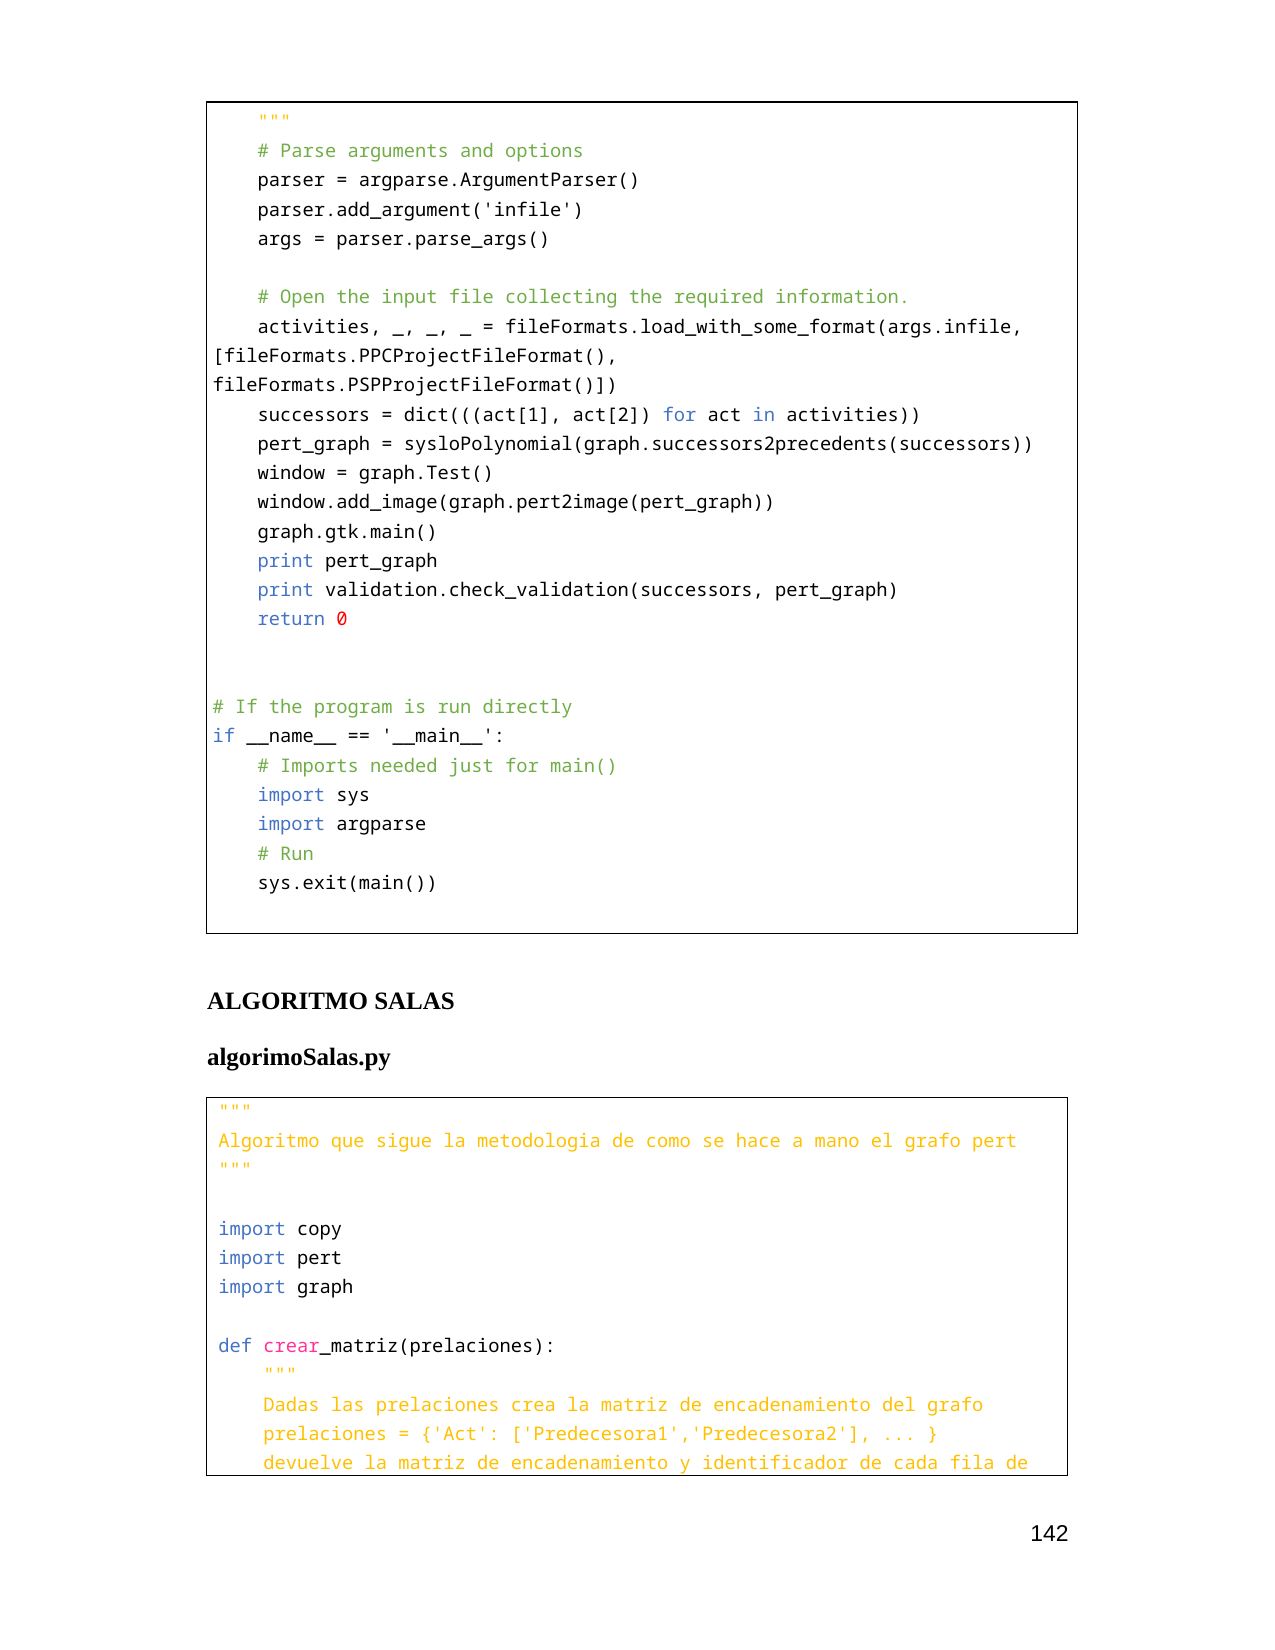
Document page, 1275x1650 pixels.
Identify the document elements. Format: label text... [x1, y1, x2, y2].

text ALGORITMO SALAS [207, 986, 1068, 1015]
table_header """ # Parse arguments and options parser = argparse.ArgumentParser() parser.add_argument('infile') args = parser.parse_args() # Open the input file collecting the required information. activities, _, _, _ = fileFormats.load_with_some_format(args.infile, [fileFormats.PPCProjectFileFormat(), fileFormats.PSPProjectFileFormat()]) successors = dict(((act[1], act[2]) for act in activities)) pert_graph = sysloPolynomial(graph.successors2precedents(successors)) window = graph.Test() window.add_image(graph.pert2image(pert_graph)) graph.gtk.main() print pert_graph print validation.check_validation(successors, pert_graph) return 0 # If the program is run directly if __name__ == '__main__': # Imports needed just for main() import sys import argparse # Run sys.exit(main()) [207, 103, 1077, 933]
table_header """ Algoritmo que sigue la metodologia de como se hace a mano el grafo pert """ import copy import pert import graph def crear_matriz(prelaciones): """ Dadas las prelaciones crea la matriz de encadenamiento del grafo prelaciones = {'Act': ['Predecesora1','Predecesora2'], ... } devuelve la matriz de encadenamiento y identificador de cada fila de [207, 1098, 1067, 1475]
text algorimoSalas.py [207, 1042, 1068, 1070]
